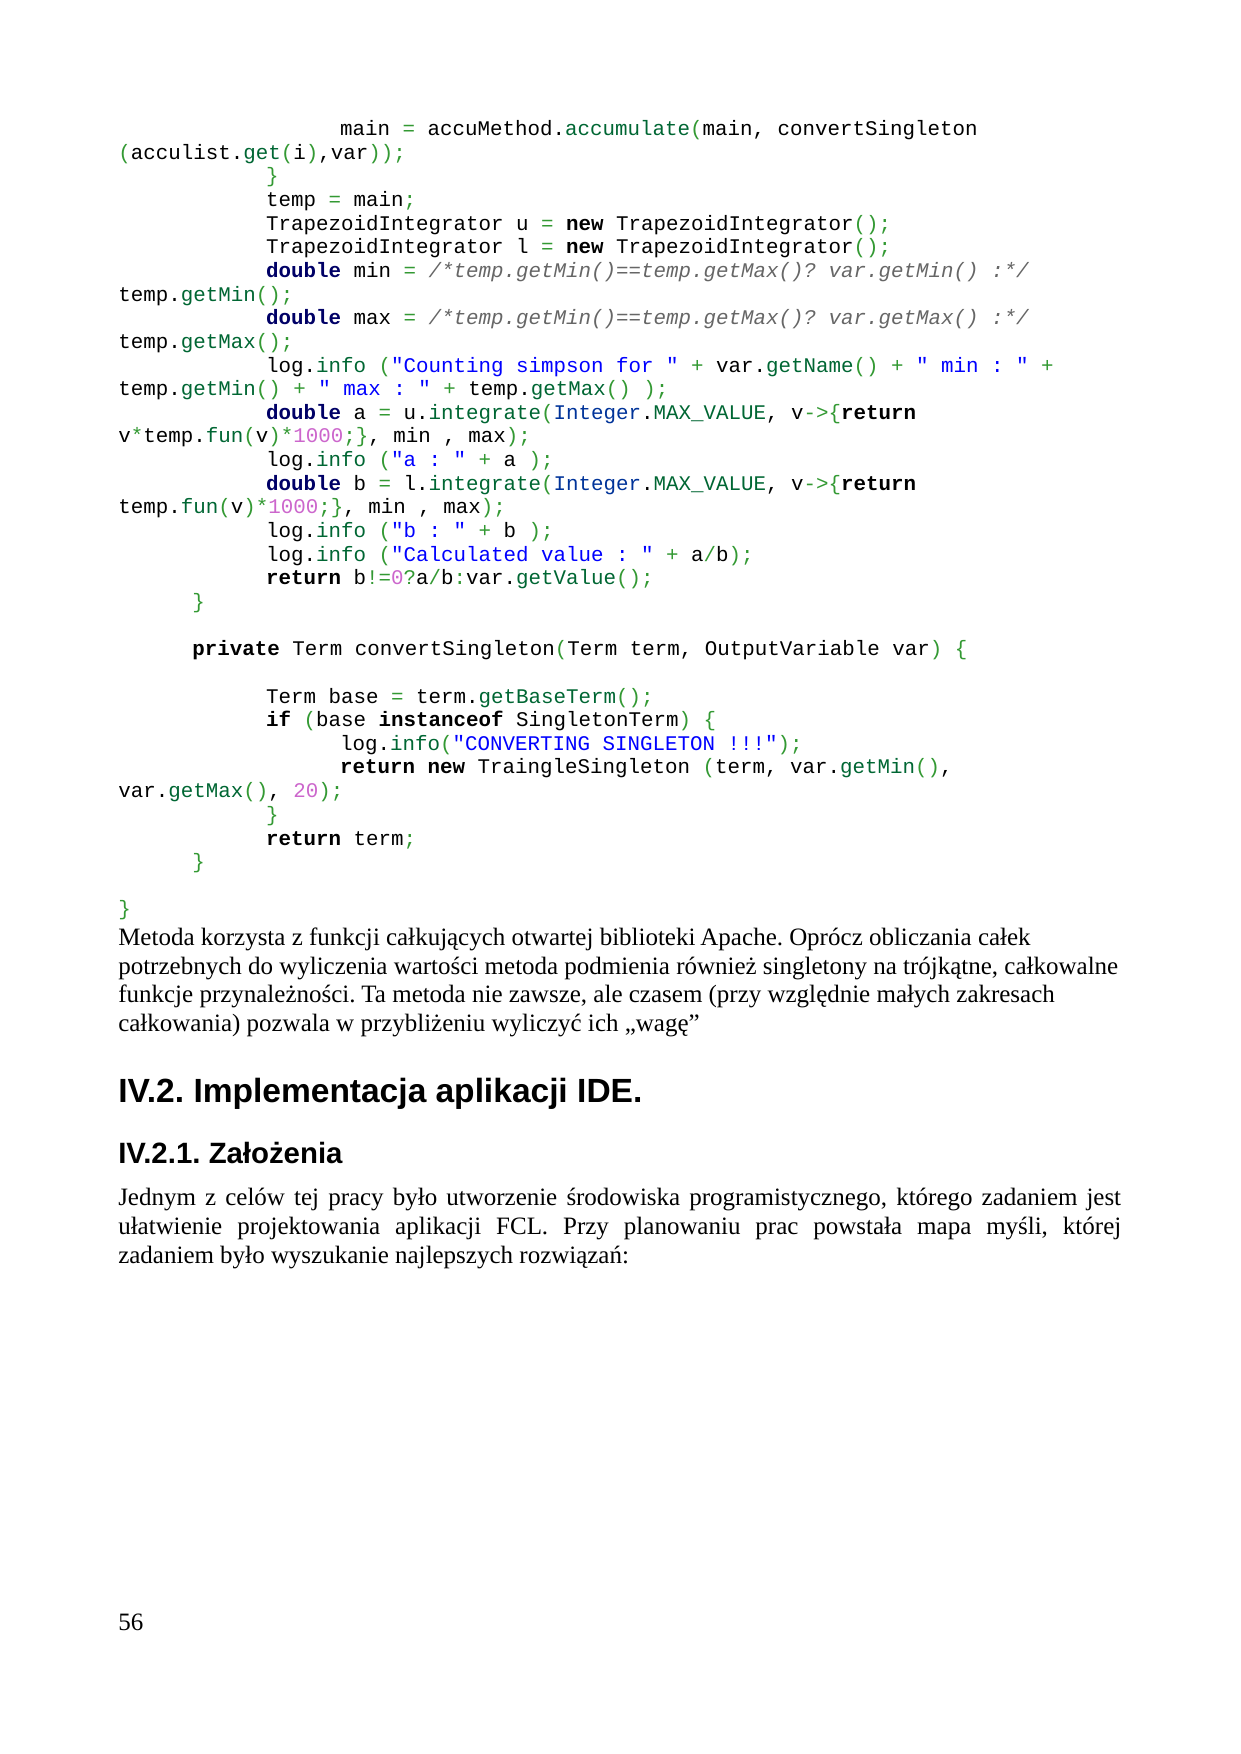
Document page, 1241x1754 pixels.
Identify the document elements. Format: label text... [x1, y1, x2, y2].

text Jednym z celów tej pracy było utworzenie środowiska programistycznego, którego zadaniem jest ułatwienie projektowania aplikacji FCL. Przy planowaniu prac powstała mapa myśli, której zadaniem było wyszukanie najlepszych rozwiązań: [118, 1182, 1122, 1269]
text log.info("CONVERTING SINGLETON !!!"); [118, 733, 1122, 757]
text Metoda korzysta z funkcji całkujących otwartej biblioteki Apache. Oprócz obliczania całek potrzebnych do wyliczenia wartości metoda podmienia również singletony na trójkątne, całkowalne funkcje przynależności. Ta metoda nie zawsze, ale czasem (przy względnie małych zakresach całkowania) pozwala w przybliżeniu wyliczyć ich „wagę” [118, 922, 1122, 1037]
text } [118, 165, 1122, 189]
text } [118, 851, 1122, 875]
text return b!=0?a/b:var.getValue(); [118, 567, 1122, 591]
text TrapezoidIntegrator l = new TrapezoidIntegrator(); [118, 236, 1122, 260]
text } [118, 898, 1122, 922]
text Term base = term.getBaseTerm(); [118, 686, 1122, 709]
text main = accuMethod.accumulate(main, convertSingleton (acculist.get(i),var)); [118, 118, 1122, 165]
text double min = /*temp.getMin()==temp.getMax()? var.getMin() :*/ temp.getMin(); [118, 260, 1122, 307]
text } [118, 591, 1122, 615]
text return new TraingleSingleton (term, var.getMin(), var.getMax(), 20); [118, 757, 1122, 804]
text log.info ("a : " + a ); [118, 449, 1122, 473]
text double a = u.integrate(Integer.MAX_VALUE, v->{return v*temp.fun(v)*1000;}, min , max); [118, 402, 1122, 449]
text TrapezoidIntegrator u = new TrapezoidIntegrator(); [118, 213, 1122, 236]
text log.info ("Counting simpson for " + var.getName() + " min : " + temp.getMin() + " max : " + temp.getMax() ); [118, 354, 1122, 402]
text } [118, 804, 1122, 827]
subtitle Założenia [118, 1136, 1122, 1170]
text log.info ("Calculated value : " + a/b); [118, 544, 1122, 567]
text if (base instanceof SingletonTerm) { [118, 709, 1122, 733]
text double max = /*temp.getMin()==temp.getMax()? var.getMax() :*/ temp.getMax(); [118, 307, 1122, 354]
text log.info ("b : " + b ); [118, 520, 1122, 544]
text temp = main; [118, 189, 1122, 213]
text private Term convertSingleton(Term term, OutputVariable var) { [118, 638, 1122, 662]
text double b = l.integrate(Integer.MAX_VALUE, v->{return temp.fun(v)*1000;}, min , max); [118, 473, 1122, 520]
subtitle Implementacja aplikacji IDE. [118, 1070, 1122, 1109]
text return term; [118, 827, 1122, 851]
